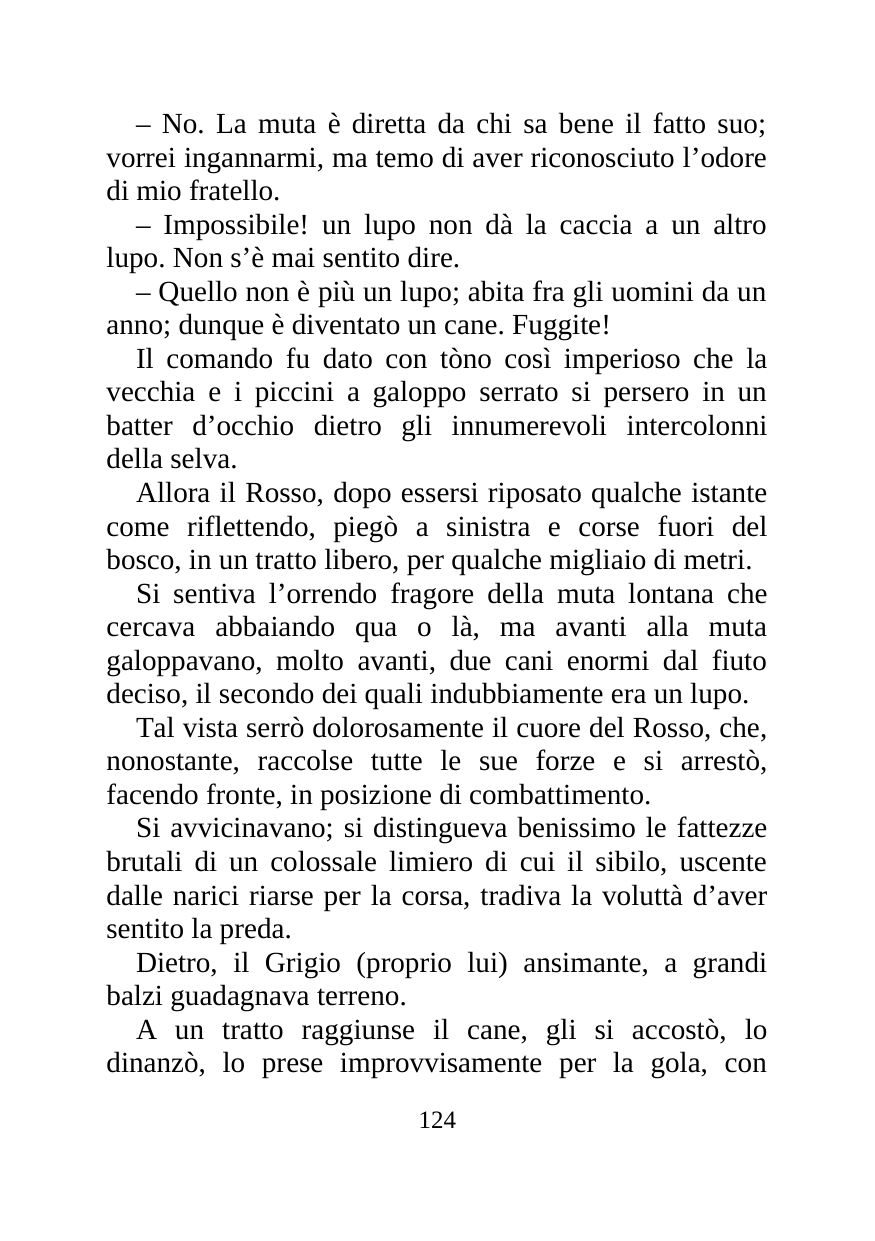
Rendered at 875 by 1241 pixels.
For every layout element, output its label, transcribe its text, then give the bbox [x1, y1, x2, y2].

text Dietro, il Grigio (proprio lui) ansimante, a grandi balzi guadagnava terreno. [106, 945, 768, 1012]
text Il comando fu dato con tòno così imperioso che la vecchia e i piccini a galoppo serrato si persero in un batter d’occhio dietro gli innumerevoli intercolonni della selva. [106, 341, 768, 475]
text Si avvicinavano; si distingueva benissimo le fattezze brutali di un colossale limiero di cui il sibilo, uscente dalle narici riarse per la corsa, tradiva la voluttà d’aver sentito la preda. [106, 811, 768, 945]
text Tal vista serrò dolorosamente il cuore del Rosso, che, nonostante, raccolse tutte le sue forze e si arrestò, facendo fronte, in posizione di combattimento. [106, 710, 768, 811]
text – Quello non è più un lupo; abita fra gli uomini da un anno; dunque è diventato un cane. Fuggite! [106, 274, 768, 341]
text Allora il Rosso, dopo essersi riposato qualche istante come riflettendo, piegò a sinistra e corse fuori del bosco, in un tratto libero, per qualche migliaio di metri. [106, 475, 768, 576]
text Si sentiva l’orrendo fragore della muta lontana che cercava abbaiando qua o là, ma avanti alla muta galoppavano, molto avanti, due cani enormi dal fiuto deciso, il secondo dei quali indubbiamente era un lupo. [106, 576, 768, 710]
text – No. La muta è diretta da chi sa bene il fatto suo; vorrei ingannarmi, ma temo di aver riconosciuto l’odore di mio fratello. [106, 106, 768, 207]
text A un tratto raggiunse il cane, gli si accostò, lo dinanzò, lo prese improvvisamente per la gola, con [106, 1012, 768, 1079]
text – Impossibile! un lupo non dà la caccia a un altro lupo. Non s’è mai sentito dire. [106, 207, 768, 274]
